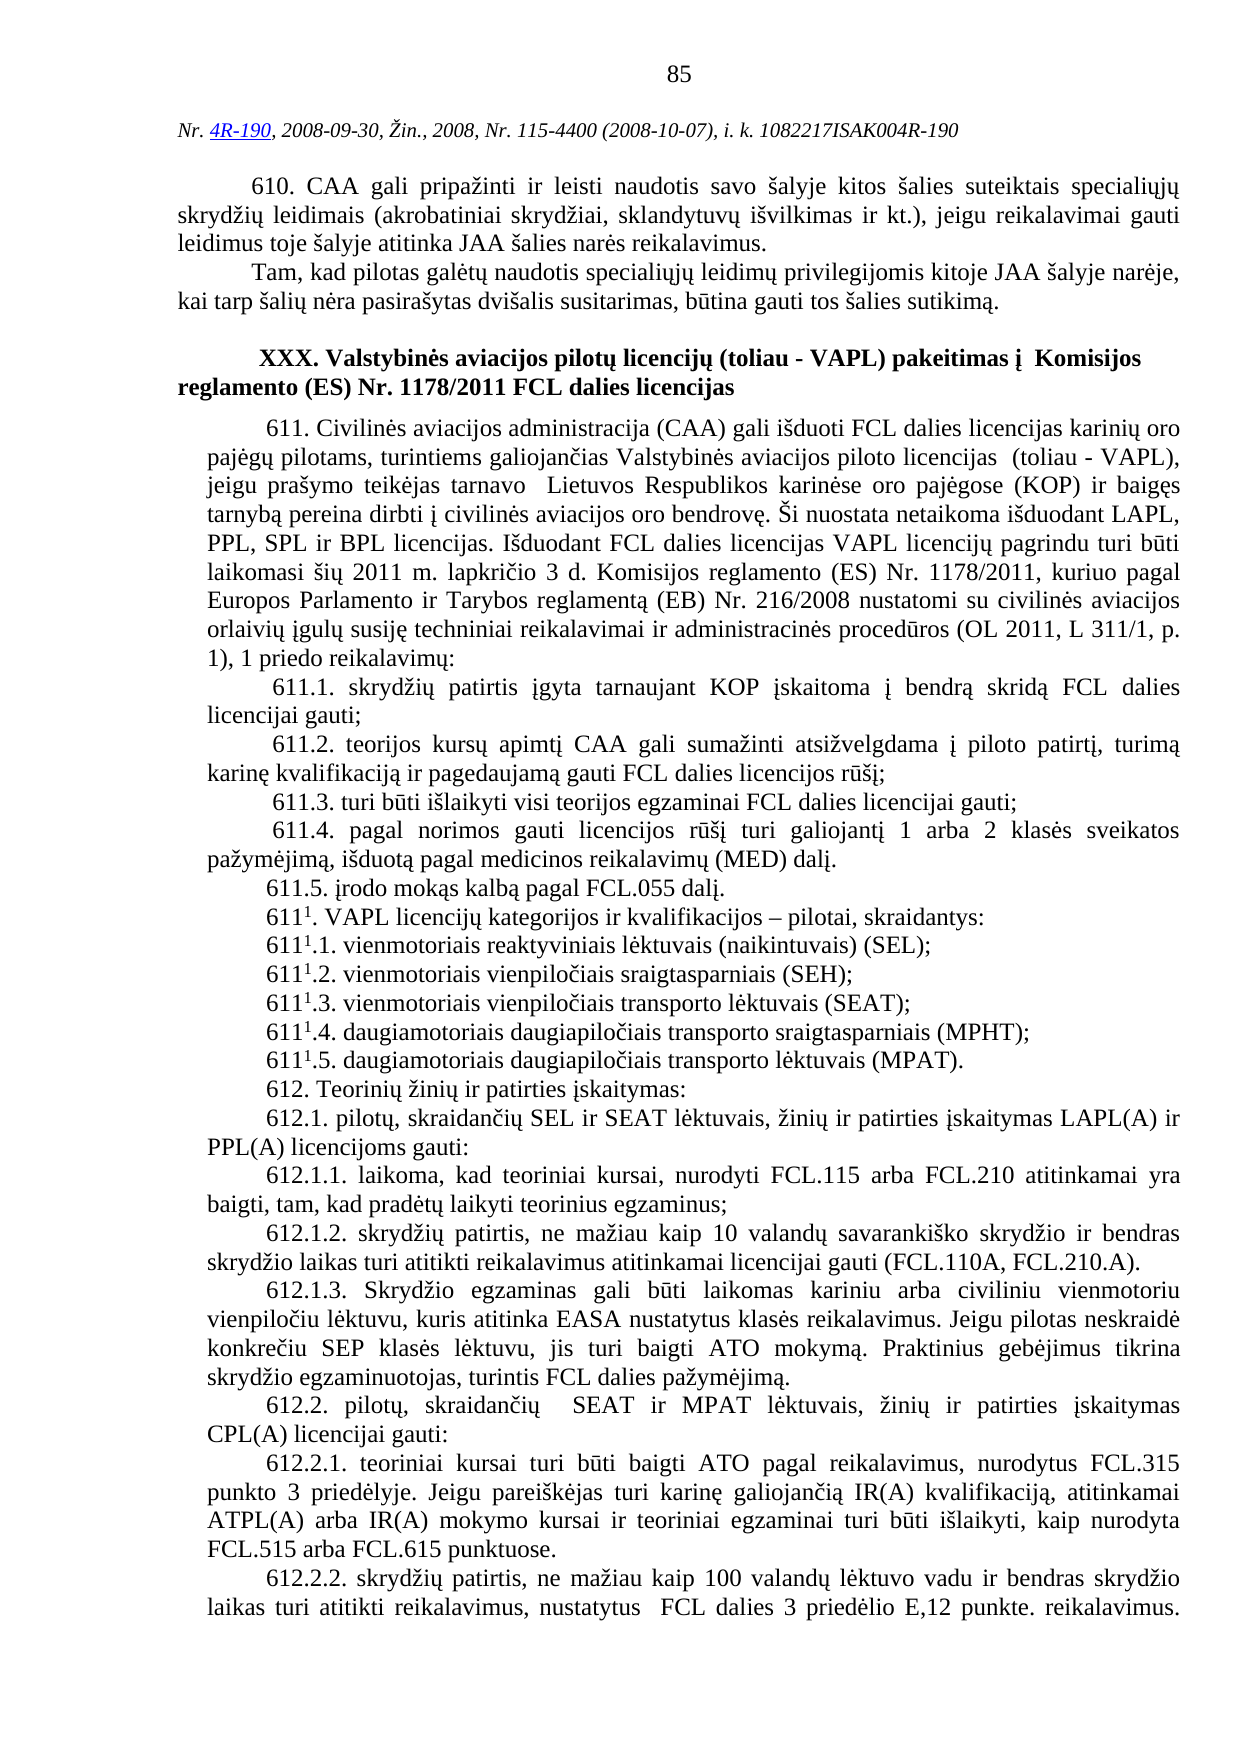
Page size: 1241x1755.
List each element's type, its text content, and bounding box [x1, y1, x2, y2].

text 611.4. pagal norimos gauti licencijos rūšį turi galiojantį 1 arba 2 klasės sveikatos pažymėjimą, išduotą pagal medicinos reikalavimų (MED) dalį. [207, 815, 1181, 873]
text 610. CAA gali pripažinti ir leisti naudotis savo šalyje kitos šalies suteiktais specialiųjų skrydžių leidimais (akrobatiniai skrydžiai, sklandytuvų išvilkimas ir kt.), jeigu reikalavimai gauti leidimus toje šalyje atitinka JAA šalies narės reikalavimus. [177, 171, 1181, 257]
text 611.5. įrodo mokąs kalbą pagal FCL.055 dalį. [207, 873, 1181, 902]
text 611.2. teorijos kursų apimtį CAA gali sumažinti atsižvelgdama į piloto patirtį, turimą karinę kvalifikaciją ir pagedaujamą gauti FCL dalies licencijos rūšį; [207, 729, 1181, 787]
text Tam, kad pilotas galėtų naudotis specialiųjų leidimų privilegijomis kitoje JAA šalyje narėje, kai tarp šalių nėra pasirašytas dvišalis susitarimas, būtina gauti tos šalies sutikimą. [177, 257, 1181, 315]
text 612.2.2. skrydžių patirtis, ne mažiau kaip 100 valandų lėktuvo vadu ir bendras skrydžio laikas turi atitikti reikalavimus, nustatytus FCL dalies 3 priedėlio E,12 punkte. reikalavimus. [207, 1563, 1181, 1620]
text Nr. 4R-190, 2008-09-30, Žin., 2008, Nr. 115-4400 (2008-10-07), i. k. 1082217ISAK004R-190 [177, 118, 1181, 142]
text 611. Civilinės aviacijos administracija (CAA) gali išduoti FCL dalies licencijas karinių oro pajėgų pilotams, turintiems galiojančias Valstybinės aviacijos piloto licencijas (toliau - VAPL), jeigu prašymo teikėjas tarnavo Lietuvos Respublikos karinėse oro pajėgose (KOP) ir baigęs tarnybą pereina dirbti į civilinės aviacijos oro bendrovę. Ši nuostata netaikoma išduodant LAPL, PPL, SPL ir BPL licencijas. Išduodant FCL dalies licencijas VAPL licencijų pagrindu turi būti laikomasi šių 2011 m. lapkričio 3 d. Komisijos reglamento (ES) Nr. 1178/2011, kuriuo pagal Europos Parlamento ir Tarybos reglamentą (EB) Nr. 216/2008 nustatomi su civilinės aviacijos orlaivių įgulų susiję techniniai reikalavimai ir administracinės procedūros (OL 2011, L 311/1, p. 1), 1 priedo reikalavimų: [207, 413, 1181, 672]
text 612.1. pilotų, skraidančių SEL ir SEAT lėktuvais, žinių ir patirties įskaitymas LAPL(A) ir PPL(A) licencijoms gauti: [207, 1103, 1181, 1160]
text 612.1.3. Skrydžio egzaminas gali būti laikomas kariniu arba civiliniu vienmotoriu vienpiločiu lėktuvu, kuris atitinka EASA nustatytus klasės reikalavimus. Jeigu pilotas neskraidė konkrečiu SEP klasės lėktuvu, jis turi baigti ATO mokymą. Praktinius gebėjimus tikrina skrydžio egzaminuotojas, turintis FCL dalies pažymėjimą. [207, 1275, 1181, 1390]
text 6111.3. vienmotoriais vienpiločiais transporto lėktuvais (SEAT); [207, 988, 1181, 1017]
text 611.3. turi būti išlaikyti visi teorijos egzaminai FCL dalies licencijai gauti; [207, 787, 1181, 815]
text 6111. VAPL licencijų kategorijos ir kvalifikacijos – pilotai, skraidantys: [207, 902, 1181, 930]
text 612.2.1. teoriniai kursai turi būti baigti ATO pagal reikalavimus, nurodytus FCL.315 punkto 3 priedėlyje. Jeigu pareiškėjas turi karinę galiojančią IR(A) kvalifikaciją, atitinkamai ATPL(A) arba IR(A) mokymo kursai ir teoriniai egzaminai turi būti išlaikyti, kaip nurodyta FCL.515 arba FCL.615 punktuose. [207, 1448, 1181, 1563]
text 6111.4. daugiamotoriais daugiapiločiais transporto sraigtasparniais (MPHT); [207, 1017, 1181, 1045]
text 6111.5. daugiamotoriais daugiapiločiais transporto lėktuvais (MPAT). [207, 1045, 1181, 1074]
text 612. Teorinių žinių ir patirties įskaitymas: [207, 1074, 1181, 1103]
text XXX. Valstybinės aviacijos pilotų licencijų (toliau - VAPL) pakeitimas į Komisijos reglamento (ES) Nr. 1178/2011 FCL dalies licencijas [177, 343, 1181, 401]
text 612.1.1. laikoma, kad teoriniai kursai, nurodyti FCL.115 arba FCL.210 atitinkamai yra baigti, tam, kad pradėtų laikyti teorinius egzaminus; [207, 1160, 1181, 1218]
text 6111.1. vienmotoriais reaktyviniais lėktuvais (naikintuvais) (SEL); [207, 930, 1181, 959]
text 611.1. skrydžių patirtis įgyta tarnaujant KOP įskaitoma į bendrą skridą FCL dalies licencijai gauti; [207, 672, 1181, 729]
text 6111.2. vienmotoriais vienpiločiais sraigtasparniais (SEH); [207, 959, 1181, 988]
text 612.2. pilotų, skraidančių SEAT ir MPAT lėktuvais, žinių ir patirties įskaitymas CPL(A) licencijai gauti: [207, 1390, 1181, 1448]
text 612.1.2. skrydžių patirtis, ne mažiau kaip 10 valandų savarankiško skrydžio ir bendras skrydžio laikas turi atitikti reikalavimus atitinkamai licencijai gauti (FCL.110A, FCL.210.A). [207, 1218, 1181, 1275]
